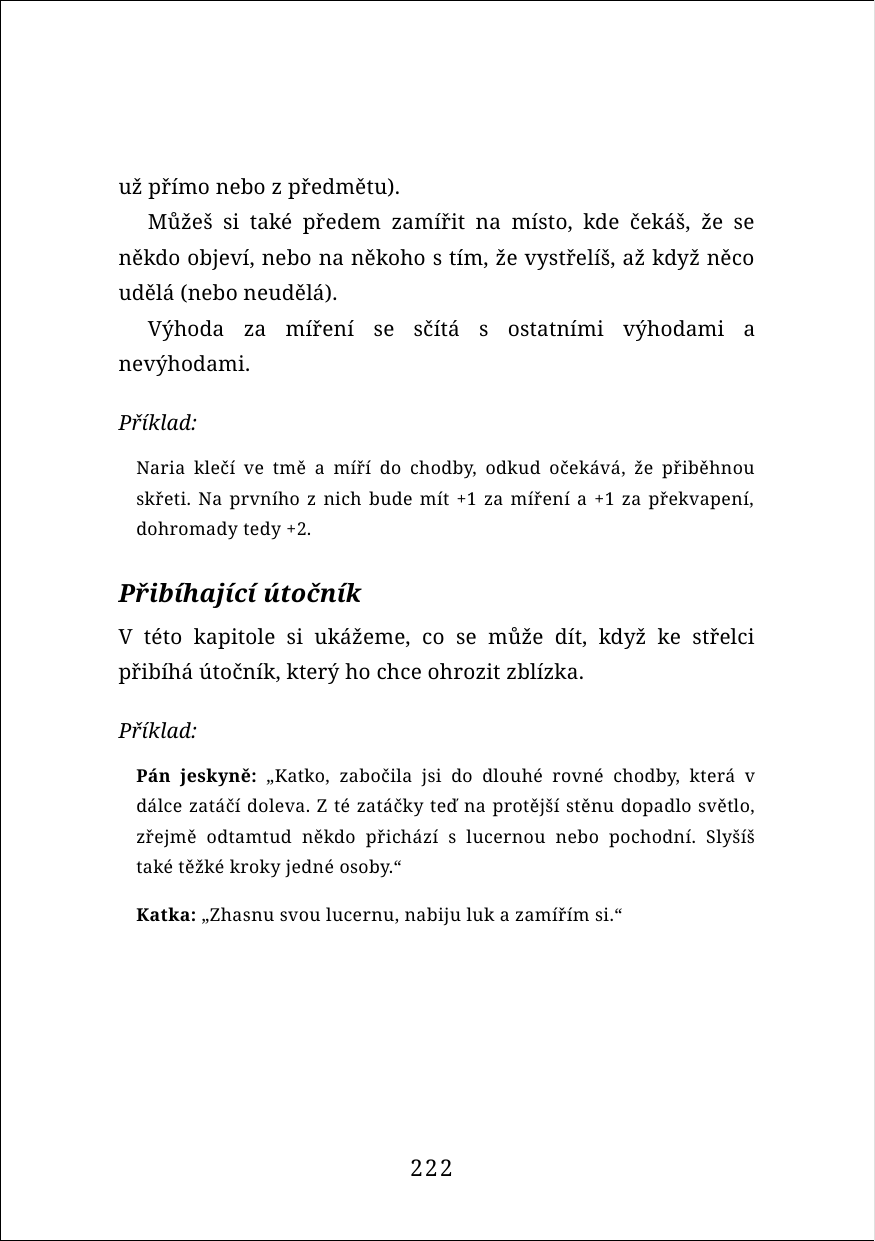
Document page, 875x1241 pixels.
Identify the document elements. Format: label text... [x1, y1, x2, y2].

text už přímo nebo z předmětu). Můžeš si také předem zamířit na místo, kde čekáš, že se někdo objeví, nebo na někoho s tím, že vystřelíš, až když něco udělá (nebo neudělá). Výhoda za míření se sčítá s ostatními výhodami a nevýhodami. [118, 172, 756, 378]
text Příklad: [118, 408, 756, 437]
text Pán jeskyně: „Katko, zabočila jsi do dlouhé rovné chodby, která v dálce zatáčí doleva. Z té zatáčky teď na protější stěnu dopadlo světlo, zřejmě odtamtud někdo přichází s lucernou nebo pochodní. Slyšíš také těžké kroky jedné osoby.“ [136, 764, 756, 878]
subtitle Přibíhající útočník [118, 576, 756, 610]
text Katka: „Zhasnu svou lucernu, nabiju luk a zamířím si.“ [136, 902, 756, 926]
text Příklad: [118, 716, 756, 745]
text V této kapitole si ukážeme, co se může dít, když ke střelci přibíhá útočník, který ho chce ohrozit zblízka. [118, 622, 756, 686]
text Naria klečí ve tmě a míří do chodby, odkud očekává, že přiběhnou skřeti. Na prvního z nich bude mít +1 za míření a +1 za překvapení, dohromady tedy +2. [136, 456, 756, 540]
